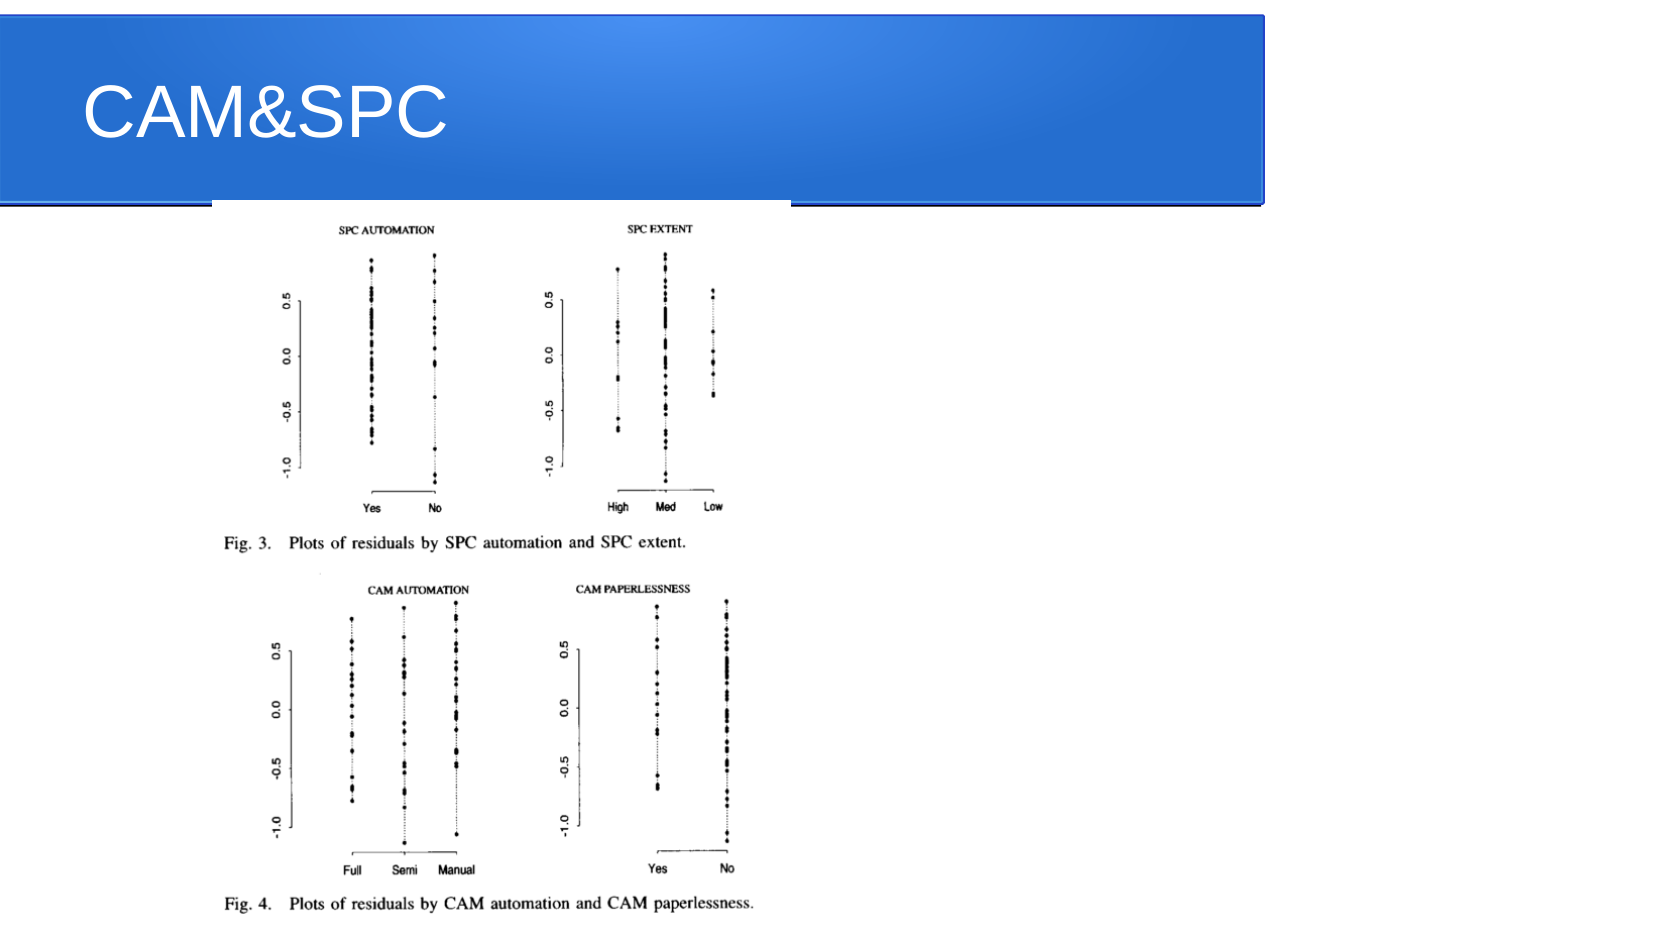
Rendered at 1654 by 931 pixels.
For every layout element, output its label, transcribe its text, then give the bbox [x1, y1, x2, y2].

picture [212, 200, 791, 931]
title CAM&SPC [82, 35, 1235, 189]
